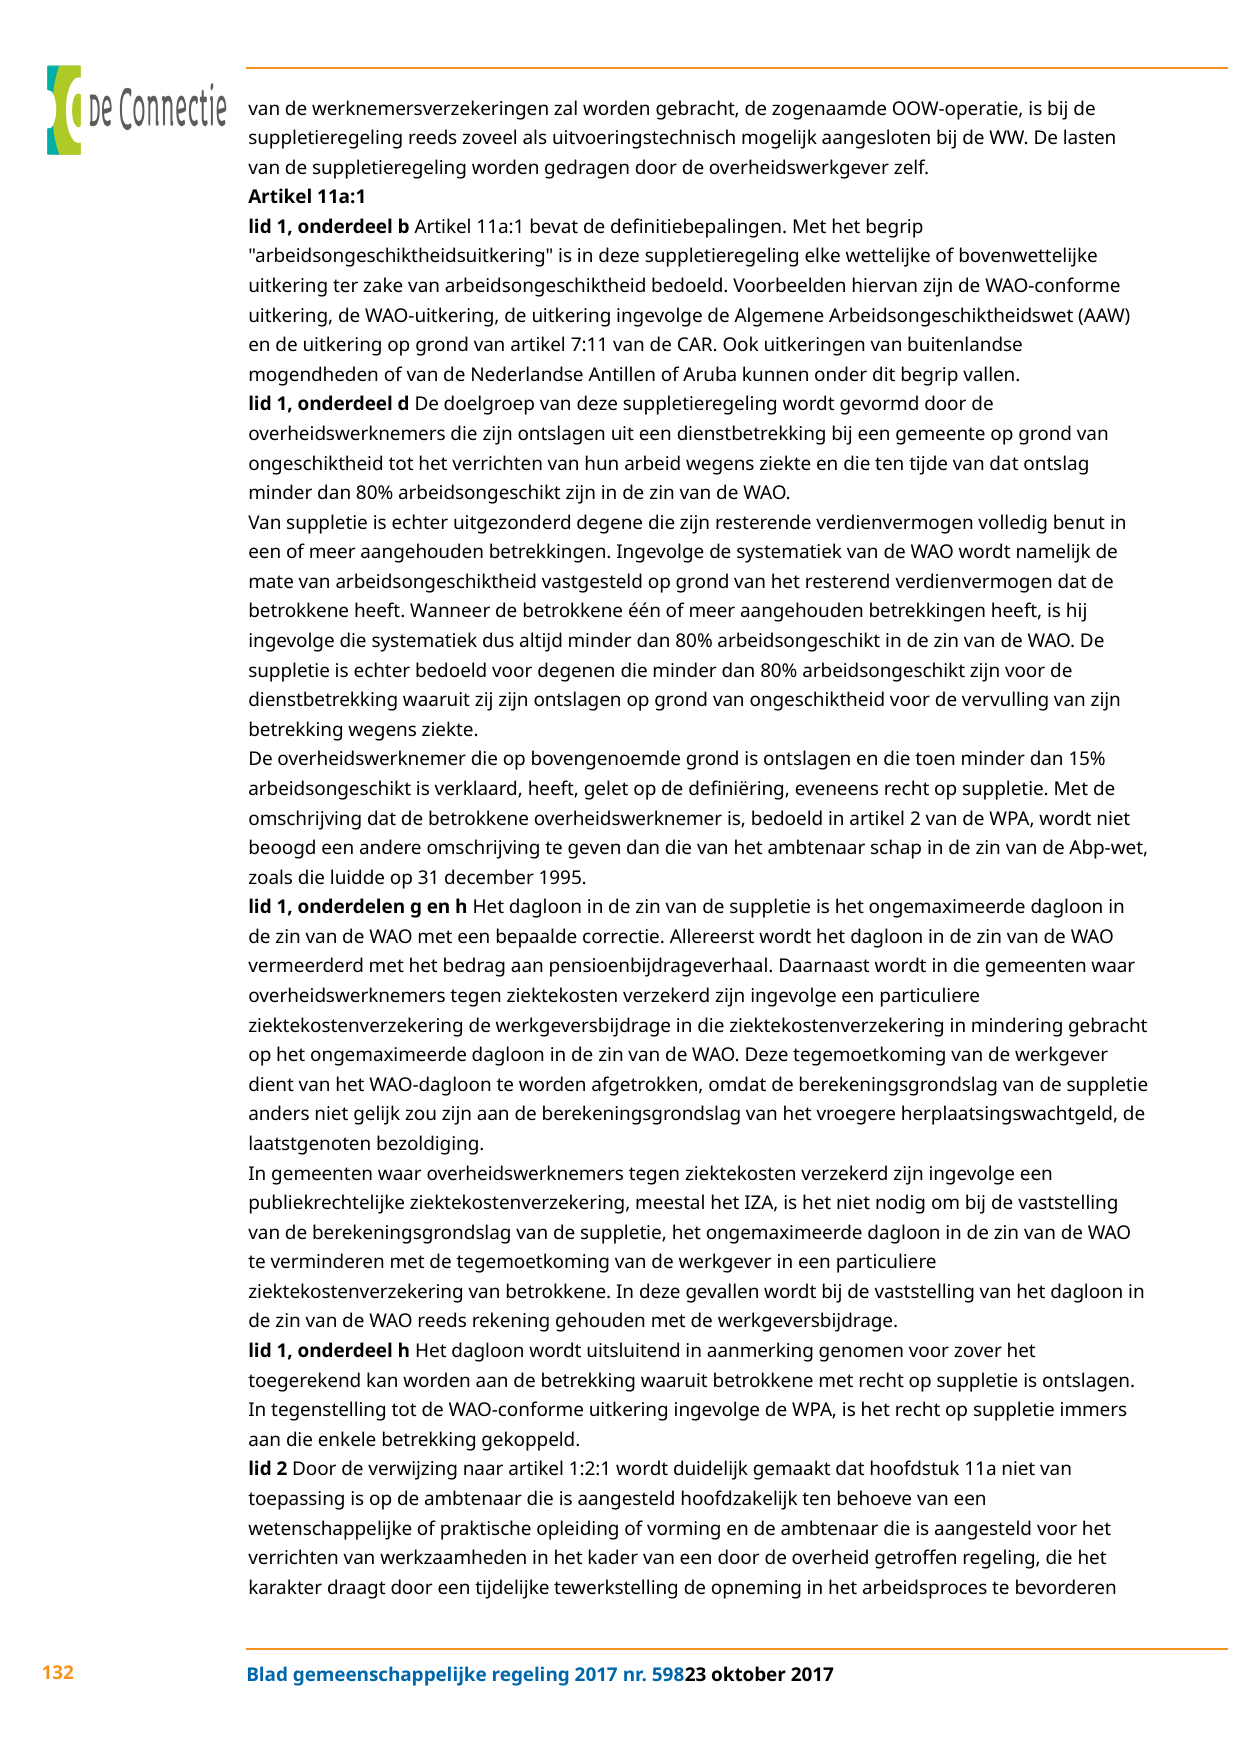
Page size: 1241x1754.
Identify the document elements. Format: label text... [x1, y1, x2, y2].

text lid 1, onderdelen g en h Het dagloon in de zin van de suppletie is het ongemaximeerde dagloon in de zin van de WAO met een bepaalde correctie. Allereerst wordt het dagloon in de zin van de WAO vermeerderd met het bedrag aan pensioenbijdrageverhaal. Daarnaast wordt in die gemeenten waar overheidswerknemers tegen ziektekosten verzekerd zijn ingevolge een particuliere ziektekostenverzekering de werkgeversbijdrage in die ziektekostenverzekering in mindering gebracht op het ongemaximeerde dagloon in de zin van de WAO. Deze tegemoetkoming van de werkgever dient van het WAO-dagloon te worden afgetrokken, omdat de berekeningsgrondslag van de suppletie anders niet gelijk zou zijn aan de berekeningsgrondslag van het vroegere herplaatsingswachtgeld, de laatstgenoten bezoldiging. [248, 893, 1152, 1156]
text Artikel 11a:1 [248, 183, 1152, 209]
text lid 1, onderdeel b Artikel 11a:1 bevat de definitiebepalingen. Met het begrip "arbeidsongeschiktheidsuitkering" is in deze suppletieregeling elke wettelijke of bovenwettelijke uitkering ter zake van arbeidsongeschiktheid bedoeld. Voorbeelden hiervan zijn de WAO-conforme uitkering, de WAO-uitkering, de uitkering ingevolge de Algemene Arbeidsongeschiktheidswet (AAW) en de uitkering op grond van artikel 7:11 van de CAR. Ook uitkeringen van buitenlandse mogendheden of van de Nederlandse Antillen of Aruba kunnen onder dit begrip vallen. [248, 213, 1152, 387]
picture [41, 47, 231, 172]
text lid 2 Door de verwijzing naar artikel 1:2:1 wordt duidelijk gemaakt dat hoofdstuk 11a niet van toepassing is op de ambtenaar die is aangesteld hoofdzakelijk ten behoeve van een wetenschappelijke of praktische opleiding of vorming en de ambtenaar die is aangesteld voor het verrichten van werkzaamheden in het kader van een door de overheid getroffen regeling, die het karakter draagt door een tijdelijke tewerkstelling de opneming in het arbeidsproces te bevorderen [248, 1456, 1152, 1600]
text lid 1, onderdeel d De doelgroep van deze suppletieregeling wordt gevormd door de overheidswerknemers die zijn ontslagen uit een dienstbetrekking bij een gemeente op grond van ongeschiktheid tot het verrichten van hun arbeid wegens ziekte en die ten tijde van dat ontslag minder dan 80% arbeidsongeschikt zijn in de zin van de WAO. [248, 391, 1152, 505]
text lid 1, onderdeel h Het dagloon wordt uitsluitend in aanmerking genomen voor zover het toegerekend kan worden aan de betrekking waaruit betrokkene met recht op suppletie is ontslagen. In tegenstelling tot de WAO-conforme uitkering ingevolge de WPA, is het recht op suppletie immers aan die enkele betrekking gekoppeld. [248, 1337, 1152, 1452]
text De overheidswerknemer die op bovengenoemde grond is ontslagen en die toen minder dan 15% arbeidsongeschikt is verklaard, heeft, gelet op de definiëring, eveneens recht op suppletie. Met de omschrijving dat de betrokkene overheidswerknemer is, bedoeld in artikel 2 van de WPA, wordt niet beoogd een andere omschrijving te geven dan die van het ambtenaar schap in de zin van de Abp-wet, zoals die luidde op 31 december 1995. [248, 746, 1152, 890]
text In gemeenten waar overheidswerknemers tegen ziektekosten verzekerd zijn ingevolge een publiekrechtelijke ziektekostenverzekering, meestal het IZA, is het niet nodig om bij de vaststelling van de berekeningsgrondslag van de suppletie, het ongemaximeerde dagloon in de zin van de WAO te verminderen met de tegemoetkoming van de werkgever in een particuliere ziektekostenverzekering van betrokkene. In deze gevallen wordt bij de vaststelling van het dagloon in de zin van de WAO reeds rekening gehouden met de werkgeversbijdrage. [248, 1160, 1152, 1333]
text van de werknemersverzekeringen zal worden gebracht, de zogenaamde OOW-operatie, is bij de suppletieregeling reeds zoveel als uitvoeringstechnisch mogelijk aangesloten bij de WW. De lasten van de suppletieregeling worden gedragen door de overheidswerkgever zelf. [248, 95, 1152, 180]
text Van suppletie is echter uitgezonderd degene die zijn resterende verdienvermogen volledig benut in een of meer aangehouden betrekkingen. Ingevolge de systematiek van de WAO wordt namelijk de mate van arbeidsongeschiktheid vastgesteld op grond van het resterend verdienvermogen dat de betrokkene heeft. Wanneer de betrokkene één of meer aangehouden betrekkingen heeft, is hij ingevolge die systematiek dus altijd minder dan 80% arbeidsongeschikt in de zin van de WAO. De suppletie is echter bedoeld voor degenen die minder dan 80% arbeidsongeschikt zijn voor de dienstbetrekking waaruit zij zijn ontslagen op grond van ongeschiktheid voor de vervulling van zijn betrekking wegens ziekte. [248, 509, 1152, 742]
